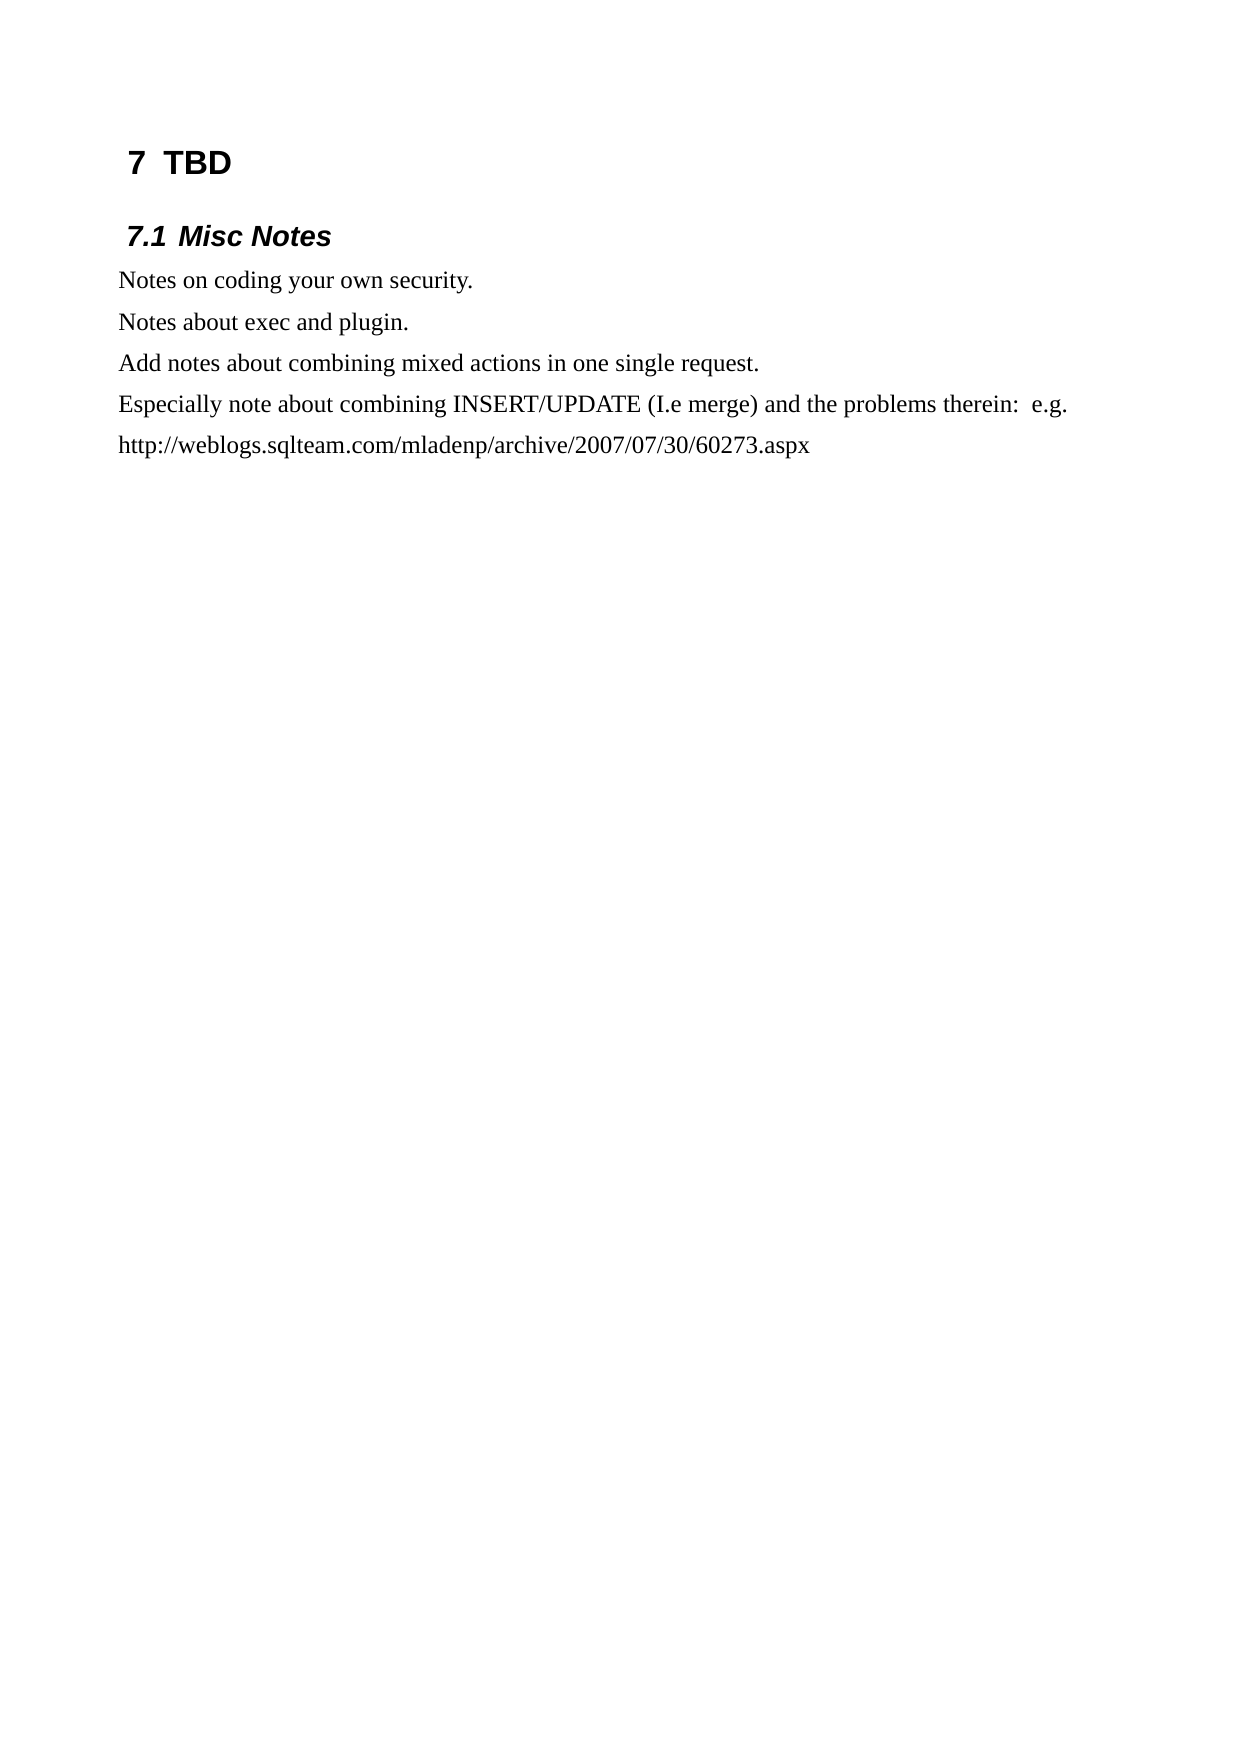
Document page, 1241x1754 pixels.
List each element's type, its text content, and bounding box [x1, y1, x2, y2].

text Notes on coding your own security. [118, 265, 1122, 294]
text Notes about exec and plugin. [118, 307, 1122, 335]
subtitle TBD [118, 143, 1122, 182]
text Especially note about combining INSERT/UPDATE (I.e merge) and the problems therein: e.g. [118, 389, 1122, 418]
subtitle Misc Notes [118, 219, 1122, 253]
text Add notes about combining mixed actions in one single request. [118, 348, 1122, 377]
text http://weblogs.sqlteam.com/mladenp/archive/2007/07/30/60273.aspx [118, 430, 1122, 459]
